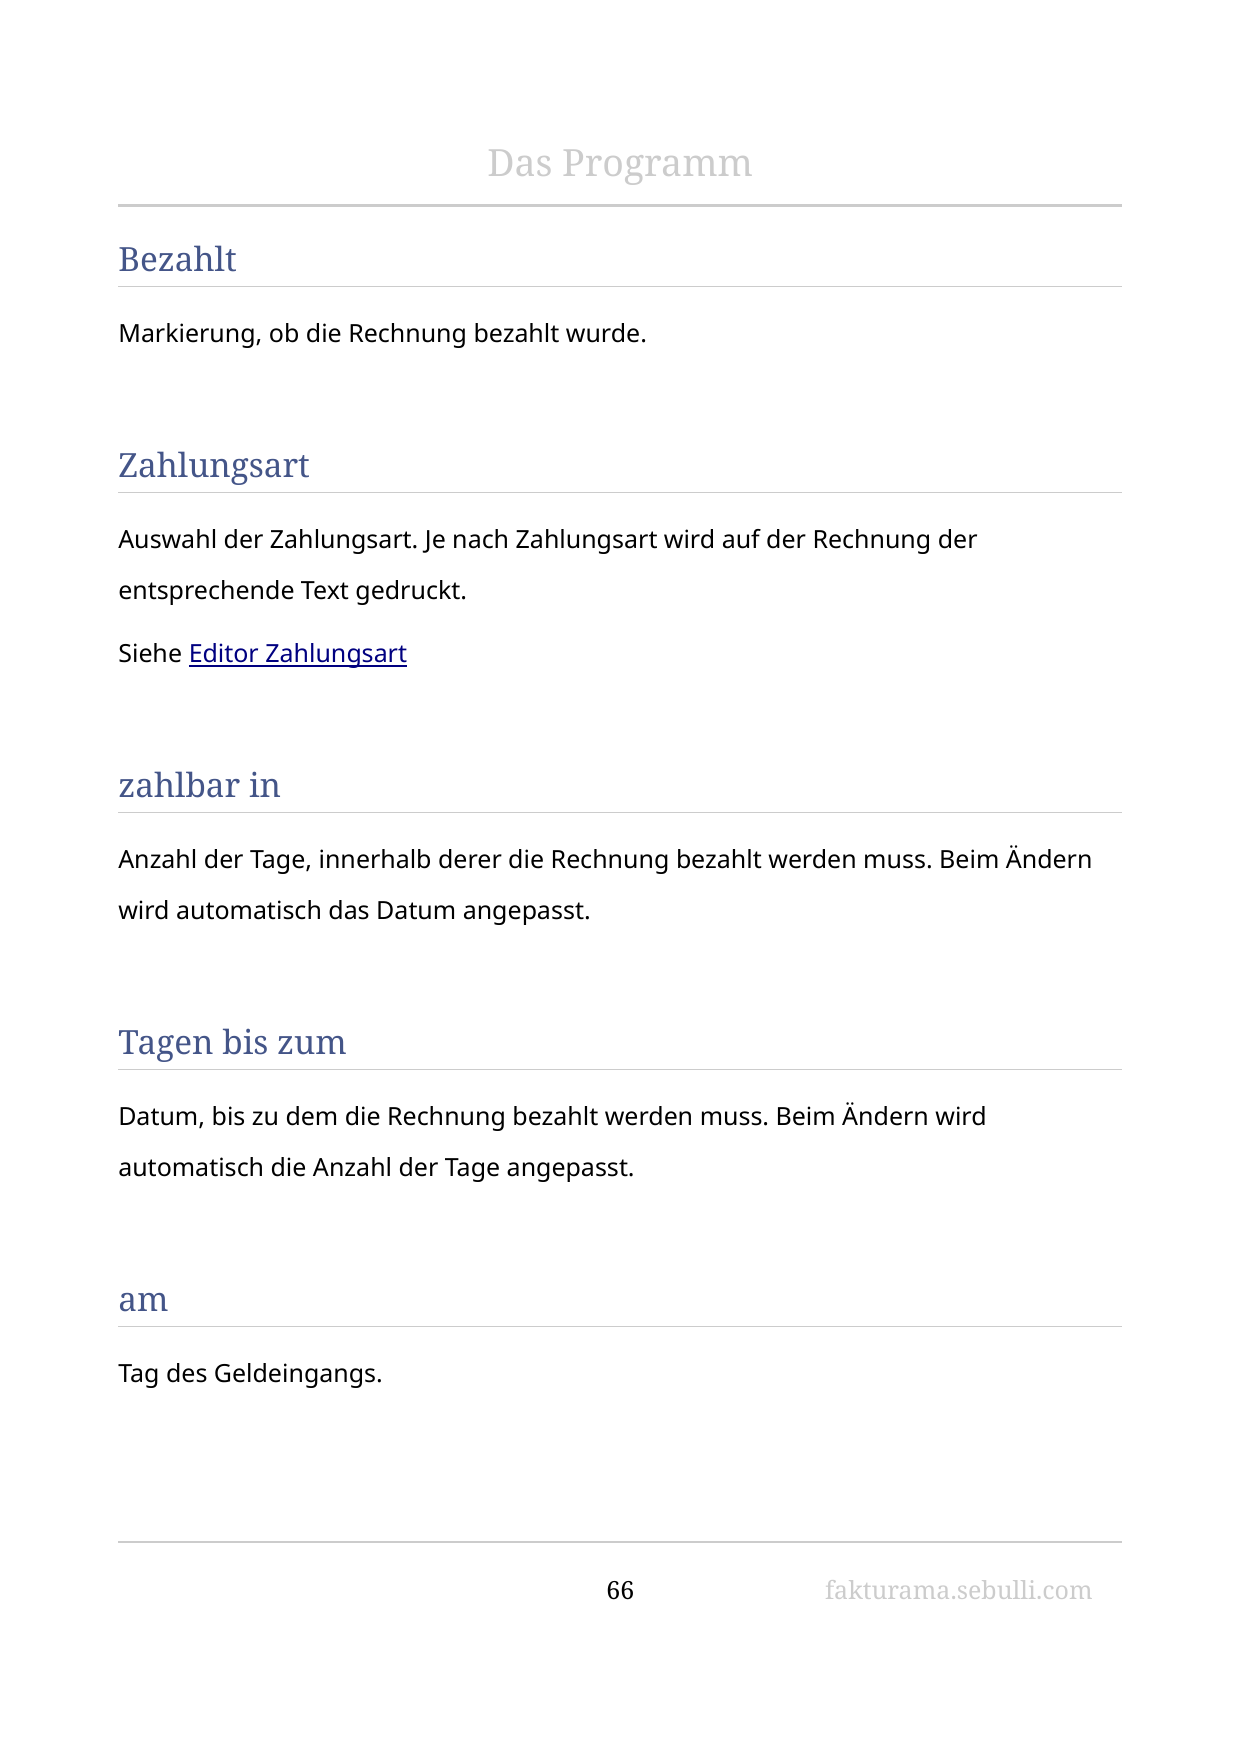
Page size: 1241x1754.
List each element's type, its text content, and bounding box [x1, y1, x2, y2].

text Anzahl der Tage, innerhalb derer die Rechnung bezahlt werden muss. Beim Ändern wird automatisch das Datum angepasst. [118, 842, 1122, 927]
text Siehe Editor Zahlungsart [118, 636, 1122, 670]
text Datum, bis zu dem die Rechnung bezahlt werden muss. Beim Ändern wird automatisch die Anzahl der Tage angepasst. [118, 1099, 1122, 1184]
text Markierung, ob die Rechnung bezahlt wurde. [118, 316, 1122, 350]
subtitle Tagen bis zum [118, 1019, 1122, 1069]
text Auswahl der Zahlungsart. Je nach Zahlungsart wird auf der Rechnung der entsprechende Text gedruckt. [118, 522, 1122, 607]
subtitle Bezahlt [118, 236, 1122, 286]
subtitle am [118, 1276, 1122, 1326]
subtitle zahlbar in [118, 762, 1122, 812]
text Tag des Geldeingangs. [118, 1355, 1122, 1389]
subtitle Zahlungsart [118, 442, 1122, 492]
